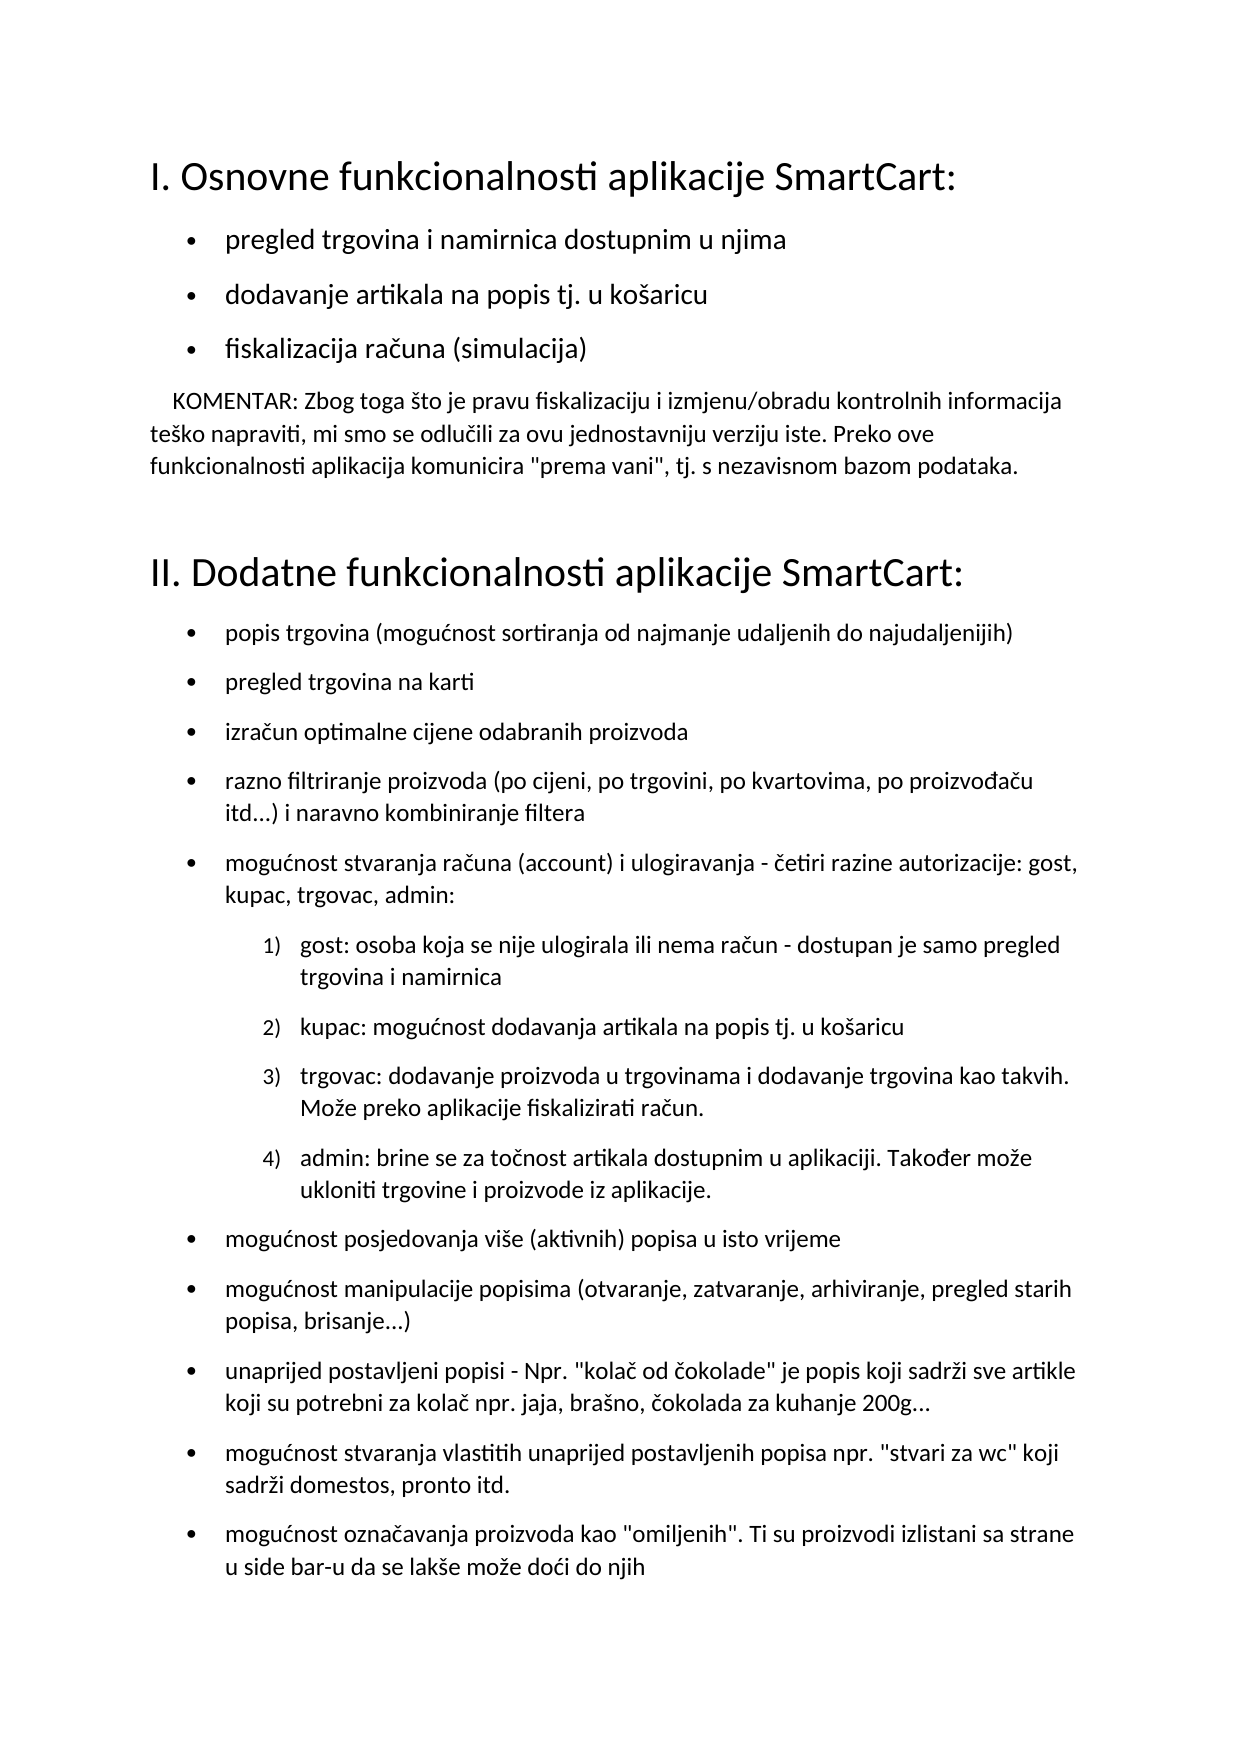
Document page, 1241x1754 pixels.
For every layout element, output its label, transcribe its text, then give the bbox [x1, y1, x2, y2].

list mogućnost stvaranja računa (account) i ulogiravanja - četiri razine autorizacije: gost, kupac, trgovac, admin: [187, 847, 1090, 910]
list mogućnost posjedovanja više (aktivnih) popisa u isto vrijeme [187, 1224, 1090, 1254]
list razno filtriranje proizvoda (po cijeni, po trgovini, po kvartovima, po proizvođaču itd...) i naravno kombiniranje filtera [187, 765, 1090, 828]
list mogućnost stvaranja vlastitih unaprijed postavljenih popisa npr. "stvari za wc" koji sadrži domestos, pronto itd. [187, 1437, 1090, 1500]
list pregled trgovina i namirnica dostupnim u njima [187, 221, 1090, 257]
list izračun optimalne cijene odabranih proizvoda [187, 716, 1090, 746]
list pregled trgovina na karti [187, 666, 1090, 697]
list kupac: mogućnost dodavanja artikala na popis tj. u košaricu [262, 1011, 1090, 1041]
list popis trgovina (mogućnost sortiranja od najmanje udaljenih do najudaljenijih) [187, 617, 1090, 648]
list unaprijed postavljeni popisi - Npr. "kolač od čokolade" je popis koji sadrži sve artikle koji su potrebni za kolač npr. jaja, brašno, čokolada za kuhanje 200g... [187, 1355, 1090, 1418]
list fiskalizacija računa (simulacija) [187, 330, 1090, 366]
list admin: brine se za točnost artikala dostupnim u aplikaciji. Također može ukloniti trgovine i proizvode iz aplikacije. [262, 1142, 1090, 1205]
list dodavanje artikala na popis tj. u košaricu [187, 276, 1090, 311]
text II. Dodatne funkcionalnosti aplikacije SmartCart: [150, 546, 1090, 597]
list mogućnost manipulacije popisima (otvaranje, zatvaranje, arhiviranje, pregled starih popisa, brisanje...) [187, 1273, 1090, 1336]
list gost: osoba koja se nije ulogirala ili nema račun - dostupan je samo pregled trgovina i namirnica [262, 929, 1090, 992]
text KOMENTAR: Zbog toga što je pravu fiskalizaciju i izmjenu/obradu kontrolnih informacija teško napraviti, mi smo se odlučili za ovu jednostavniju verziju iste. Preko ove funkcionalnosti aplikacija komunicira "prema vani", tj. s nezavisnom bazom podataka. [150, 385, 1090, 481]
text I. Osnovne funkcionalnosti aplikacije SmartCart: [150, 150, 1090, 201]
list mogućnost označavanja proizvoda kao "omiljenih". Ti su proizvodi izlistani sa strane u side bar-u da se lakše može doći do njih [187, 1518, 1090, 1582]
list trgovac: dodavanje proizvoda u trgovinama i dodavanje trgovina kao takvih. Može preko aplikacije fiskalizirati račun. [262, 1060, 1090, 1123]
